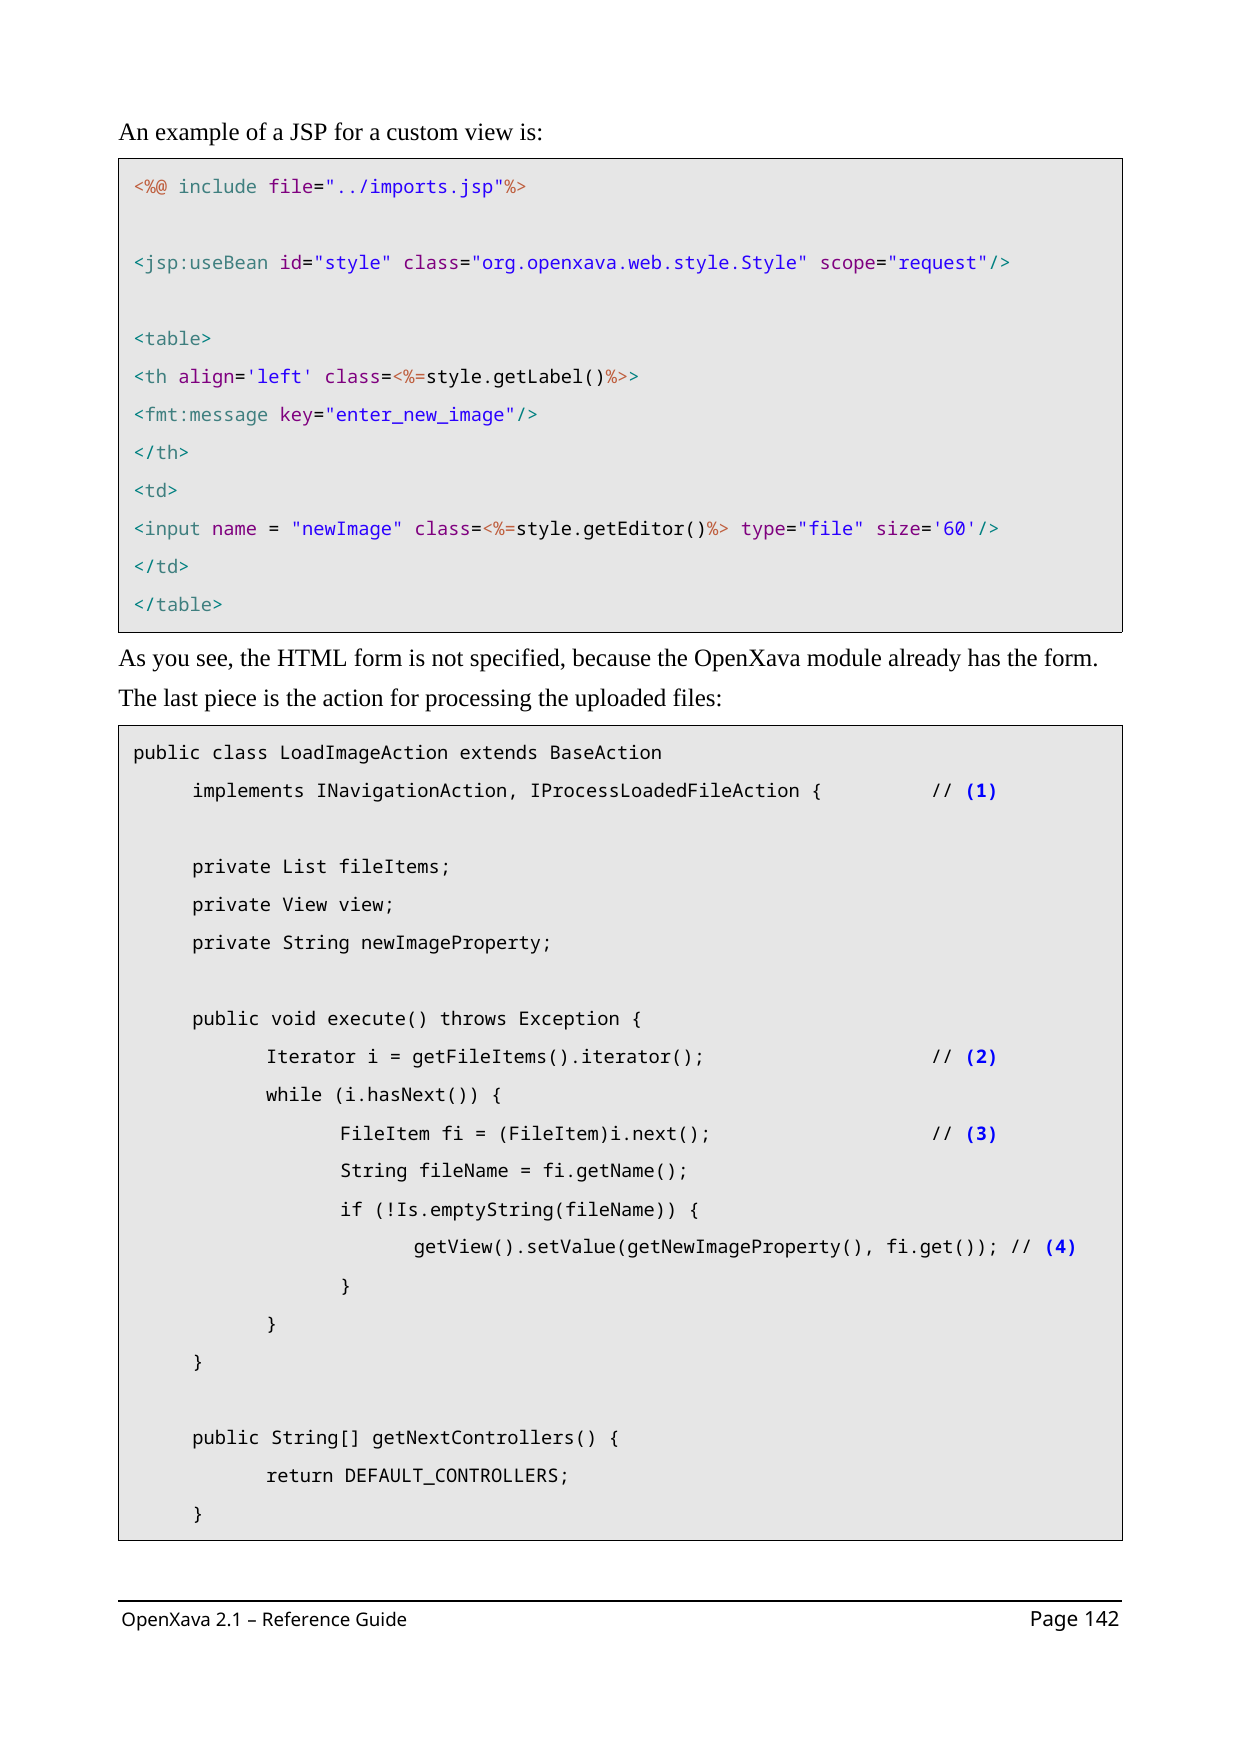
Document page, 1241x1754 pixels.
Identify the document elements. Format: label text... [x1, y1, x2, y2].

text if (!Is.emptyString(fileName)) { [119, 1181, 1122, 1219]
text return DEFAULT_CONTROLLERS; [119, 1447, 1122, 1485]
text <fmt:message key="enter_new_image"/> [119, 386, 1122, 424]
text <table> [119, 310, 1122, 348]
text private List fileItems; [119, 839, 1122, 877]
text The last piece is the action for processing the uploaded files: [118, 684, 1122, 712]
text <th align='left' class=<%=style.getLabel()%>> [119, 348, 1122, 386]
text getView().setValue(getNewImageProperty(), fi.get()); // (4) [119, 1219, 1122, 1257]
text implements INavigationAction, IProcessLoadedFileAction { // (1) [119, 763, 1122, 801]
text Iterator i = getFileItems().iterator(); // (2) [119, 1029, 1122, 1067]
text private View view; [119, 877, 1122, 915]
text } [119, 1295, 1122, 1333]
text <%@ include file="../imports.jsp"%> [119, 159, 1122, 196]
text <td> [119, 462, 1122, 501]
text </table> [119, 577, 1122, 632]
text String fileName = fi.getName(); [119, 1143, 1122, 1181]
text <input name = "newImage" class=<%=style.getEditor()%> type="file" size='60'/> [119, 501, 1122, 538]
text } [119, 1485, 1122, 1540]
text </td> [119, 538, 1122, 577]
text <jsp:useBean id="style" class="org.openxava.web.style.Style" scope="request"/> [119, 234, 1122, 272]
text while (i.hasNext()) { [119, 1067, 1122, 1105]
text } [119, 1257, 1122, 1295]
text public class LoadImageAction extends BaseAction [119, 726, 1122, 763]
text } [119, 1333, 1122, 1371]
text An example of a JSP for a custom view is: [118, 118, 1122, 146]
text </th> [119, 424, 1122, 462]
text private String newImageProperty; [119, 915, 1122, 953]
text public String[] getNextControllers() { [119, 1409, 1122, 1447]
text As you see, the HTML form is not specified, because the OpenXava module already has the form. [118, 644, 1122, 672]
text FileItem fi = (FileItem)i.next(); // (3) [119, 1105, 1122, 1143]
text public void execute() throws Exception { [119, 991, 1122, 1029]
